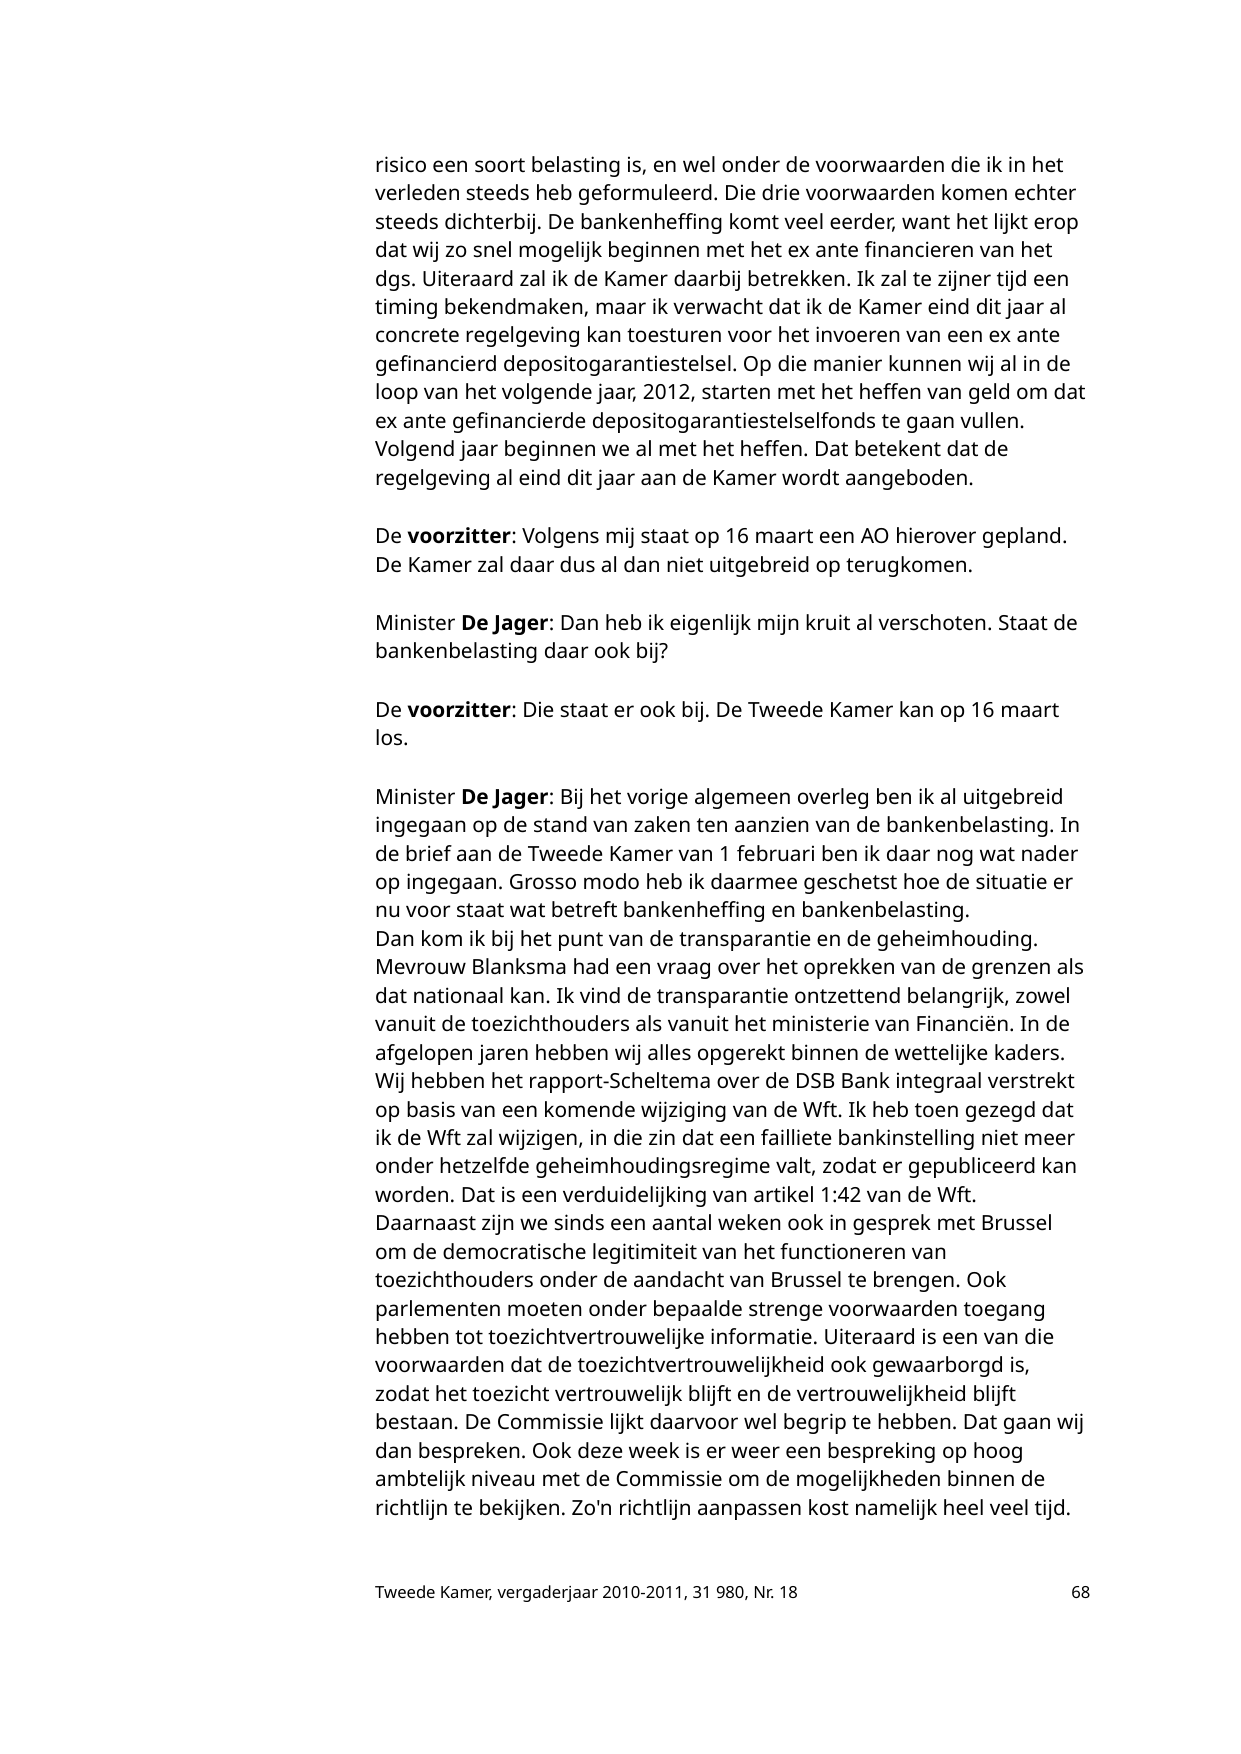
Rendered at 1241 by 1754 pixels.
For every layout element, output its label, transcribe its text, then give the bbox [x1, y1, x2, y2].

text De voorzitter: Volgens mij staat op 16 maart een AO hierover gepland. De Kamer zal daar dus al dan niet uitgebreid op terugkomen. [375, 521, 1090, 578]
text Daarnaast zijn we sinds een aantal weken ook in gesprek met Brussel om de democratische legitimiteit van het functioneren van toezichthouders onder de aandacht van Brussel te brengen. Ook parlementen moeten onder bepaalde strenge voorwaarden toegang hebben tot toezichtvertrouwelijke informatie. Uiteraard is een van die voorwaarden dat de toezichtvertrouwelijkheid ook gewaarborgd is, zodat het toezicht vertrouwelijk blijft en de vertrouwelijkheid blijft bestaan. De Commissie lijkt daarvoor wel begrip te hebben. Dat gaan wij dan bespreken. Ook deze week is er weer een bespreking op hoog ambtelijk niveau met de Commissie om de mogelijkheden binnen de richtlijn te bekijken. Zo'n richtlijn aanpassen kost namelijk heel veel tijd. [375, 1208, 1090, 1521]
text Minister De Jager: Bij het vorige algemeen overleg ben ik al uitgebreid ingegaan op de stand van zaken ten aanzien van de bankenbelasting. In de brief aan de Tweede Kamer van 1 februari ben ik daar nog wat nader op ingegaan. Grosso modo heb ik daarmee geschetst hoe de situatie er nu voor staat wat betreft bankenheffing en bankenbelasting. [375, 782, 1090, 924]
text Dan kom ik bij het punt van de transparantie en de geheimhouding. Mevrouw Blanksma had een vraag over het oprekken van de grenzen als dat nationaal kan. Ik vind de transparantie ontzettend belangrijk, zowel vanuit de toezichthouders als vanuit het ministerie van Financiën. In de afgelopen jaren hebben wij alles opgerekt binnen de wettelijke kaders. Wij hebben het rapport-Scheltema over de DSB Bank integraal verstrekt op basis van een komende wijziging van de Wft. Ik heb toen gezegd dat ik de Wft zal wijzigen, in die zin dat een failliete bankinstelling niet meer onder hetzelfde geheimhoudingsregime valt, zodat er gepubliceerd kan worden. Dat is een verduidelijking van artikel 1:42 van de Wft. [375, 924, 1090, 1208]
text De voorzitter: Die staat er ook bij. De Tweede Kamer kan op 16 maart los. [375, 695, 1090, 752]
text risico een soort belasting is, en wel onder de voorwaarden die ik in het verleden steeds heb geformuleerd. Die drie voorwaarden komen echter steeds dichterbij. De bankenheffing komt veel eerder, want het lijkt erop dat wij zo snel mogelijk beginnen met het ex ante financieren van het dgs. Uiteraard zal ik de Kamer daarbij betrekken. Ik zal te zijner tijd een timing bekendmaken, maar ik verwacht dat ik de Kamer eind dit jaar al concrete regelgeving kan toesturen voor het invoeren van een ex ante gefinancierd depositogarantiestelsel. Op die manier kunnen wij al in de loop van het volgende jaar, 2012, starten met het heffen van geld om dat ex ante gefinancierde depositogarantiestelselfonds te gaan vullen. Volgend jaar beginnen we al met het heffen. Dat betekent dat de regelgeving al eind dit jaar aan de Kamer wordt aangeboden. [375, 150, 1090, 491]
text Minister De Jager: Dan heb ik eigenlijk mijn kruit al verschoten. Staat de bankenbelasting daar ook bij? [375, 608, 1090, 665]
